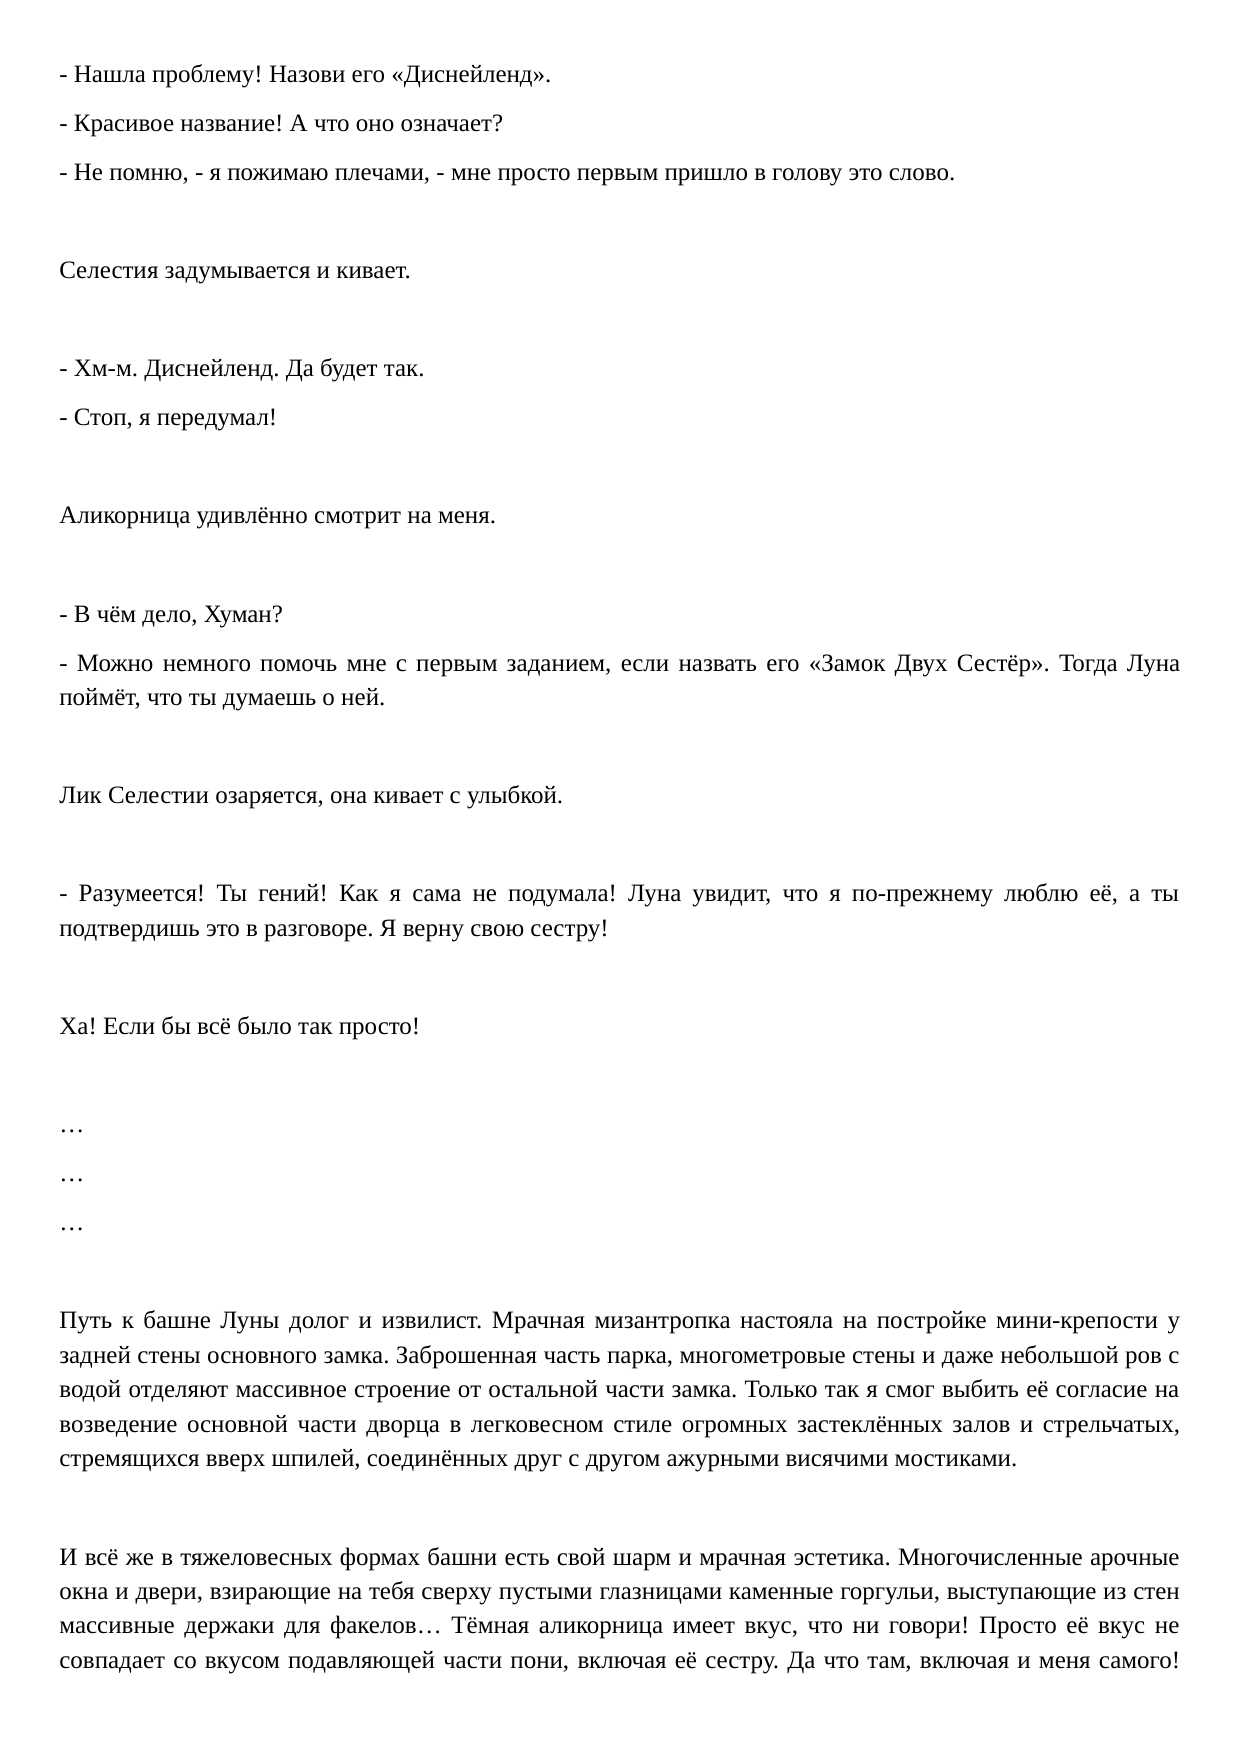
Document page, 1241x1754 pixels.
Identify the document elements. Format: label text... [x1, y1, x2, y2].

text - Нашла проблему! Назови его «Диснейленд». [59, 59, 1181, 88]
text - Не помню, - я пожимаю плечами, - мне просто первым пришло в голову это слово. [59, 157, 1181, 186]
text - Красивое название! А что оно означает? [59, 108, 1181, 137]
text И всё же в тяжеловесных формах башни есть свой шарм и мрачная эстетика. Многочисленные арочные окна и двери, взирающие на тебя сверху пустыми глазницами каменные горгульи, выступающие из стен массивные держаки для факелов… Тёмная аликорница имеет вкус, что ни говори! Просто её вкус не совпадает со вкусом подавляющей части пони, включая её сестру. Да что там, включая и меня самого! [59, 1542, 1181, 1674]
text Ха! Если бы всё было так просто! [59, 1011, 1181, 1040]
text Селестия задумывается и кивает. [59, 255, 1181, 284]
text … [59, 1109, 1181, 1138]
text … [59, 1158, 1181, 1187]
text Аликорница удивлённо смотрит на меня. [59, 501, 1181, 529]
text - Разумеется! Ты гений! Как я сама не подумала! Луна увидит, что я по-прежнему люблю её, а ты подтвердишь это в разговоре. Я верну свою сестру! [59, 878, 1181, 942]
text - Стоп, я передумал! [59, 402, 1181, 431]
text … [59, 1207, 1181, 1236]
text - Хм-м. Диснейленд. Да будет так. [59, 353, 1181, 382]
text - В чём дело, Хуман? [59, 599, 1181, 627]
text - Можно немного помочь мне с первым заданием, если назвать его «Замок Двух Сестёр». Тогда Луна поймёт, что ты думаешь о ней. [59, 648, 1181, 711]
text Путь к башне Луны долог и извилист. Мрачная мизантропка настояла на постройке мини-крепости у задней стены основного замка. Заброшенная часть парка, многометровые стены и даже небольшой ров с водой отделяют массивное строение от остальной части замка. Только так я смог выбить её согласие на возведение основной части дворца в легковесном стиле огромных застеклённых залов и стрельчатых, стремящихся вверх шпилей, соединённых друг с другом ажурными висячими мостиками. [59, 1306, 1181, 1472]
text Лик Селестии озаряется, она кивает с улыбкой. [59, 780, 1181, 809]
